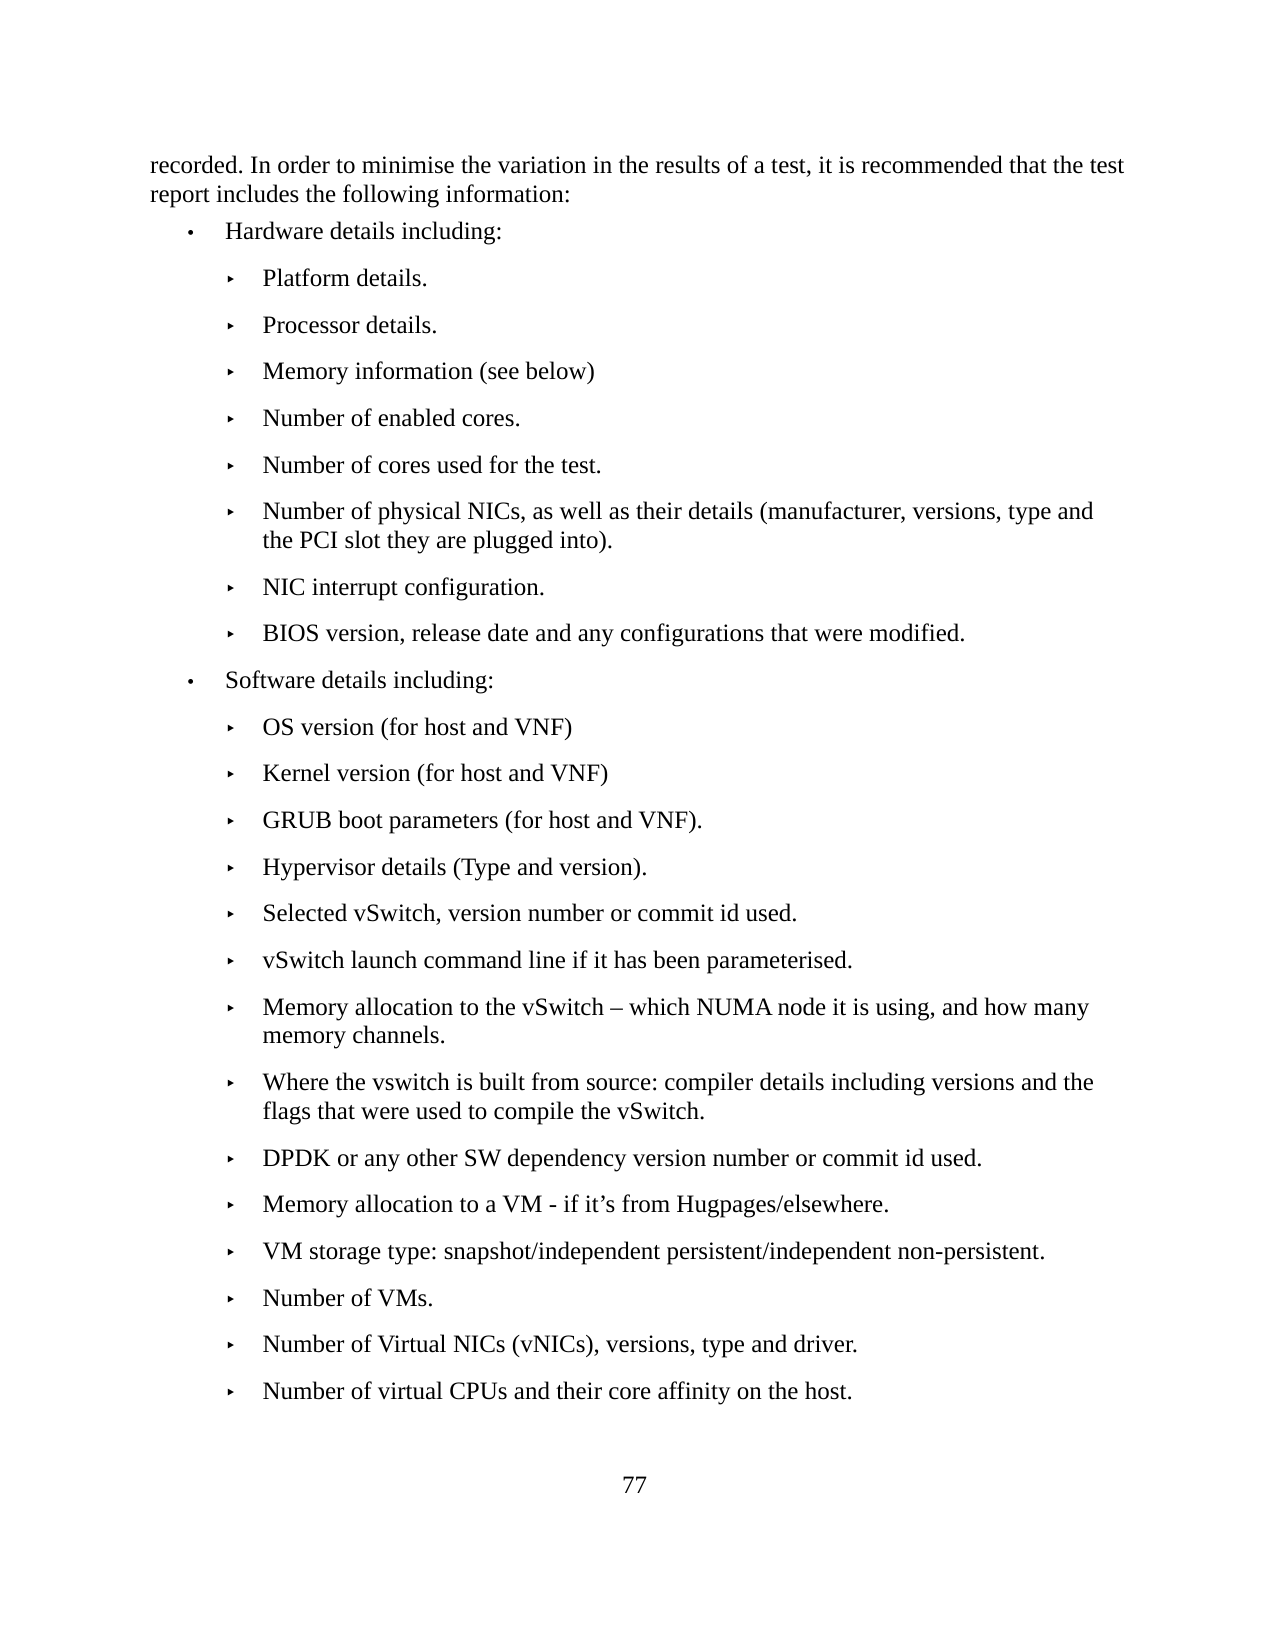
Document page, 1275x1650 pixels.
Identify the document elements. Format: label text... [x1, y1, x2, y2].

text recorded. In order to minimise the variation in the results of a test, it is recommended that the test report includes the following information: [150, 150, 1125, 207]
list DPDK or any other SW dependency version number or commit id used. [225, 1143, 1125, 1171]
list Selected vSwitch, version number or commit id used. [225, 898, 1125, 927]
list Hardware details including: [187, 216, 1125, 245]
list Memory allocation to the vSwitch – which NUMA node it is using, and how many memory channels. [225, 992, 1125, 1049]
list Kernel version (for host and VNF) [225, 758, 1125, 787]
list Number of cores used for the test. [225, 450, 1125, 478]
list OS version (for host and VNF) [225, 712, 1125, 741]
list Number of Virtual NICs (vNICs), versions, type and driver. [225, 1329, 1125, 1358]
list Where the vswitch is built from source: compiler details including versions and the flags that were used to compile the vSwitch. [225, 1067, 1125, 1125]
list Number of VMs. [225, 1283, 1125, 1311]
list GRUB boot parameters (for host and VNF). [225, 805, 1125, 834]
list Processor details. [225, 310, 1125, 338]
list BIOS version, release date and any configurations that were modified. [225, 618, 1125, 647]
list Memory information (see below) [225, 356, 1125, 385]
list Number of physical NICs, as well as their details (manufacturer, versions, type and the PCI slot they are plugged into). [225, 496, 1125, 554]
list NIC interrupt configuration. [225, 572, 1125, 601]
list Number of virtual CPUs and their core affinity on the host. [225, 1376, 1125, 1405]
list VM storage type: snapshot/independent persistent/independent non-persistent. [225, 1236, 1125, 1265]
list Memory allocation to a VM - if it’s from Hugpages/elsewhere. [225, 1189, 1125, 1218]
list Software details including: [187, 665, 1125, 694]
list Hypervisor details (Type and version). [225, 852, 1125, 881]
list vSwitch launch command line if it has been parameterised. [225, 945, 1125, 974]
list Number of enabled cores. [225, 403, 1125, 432]
list Platform details. [225, 263, 1125, 292]
